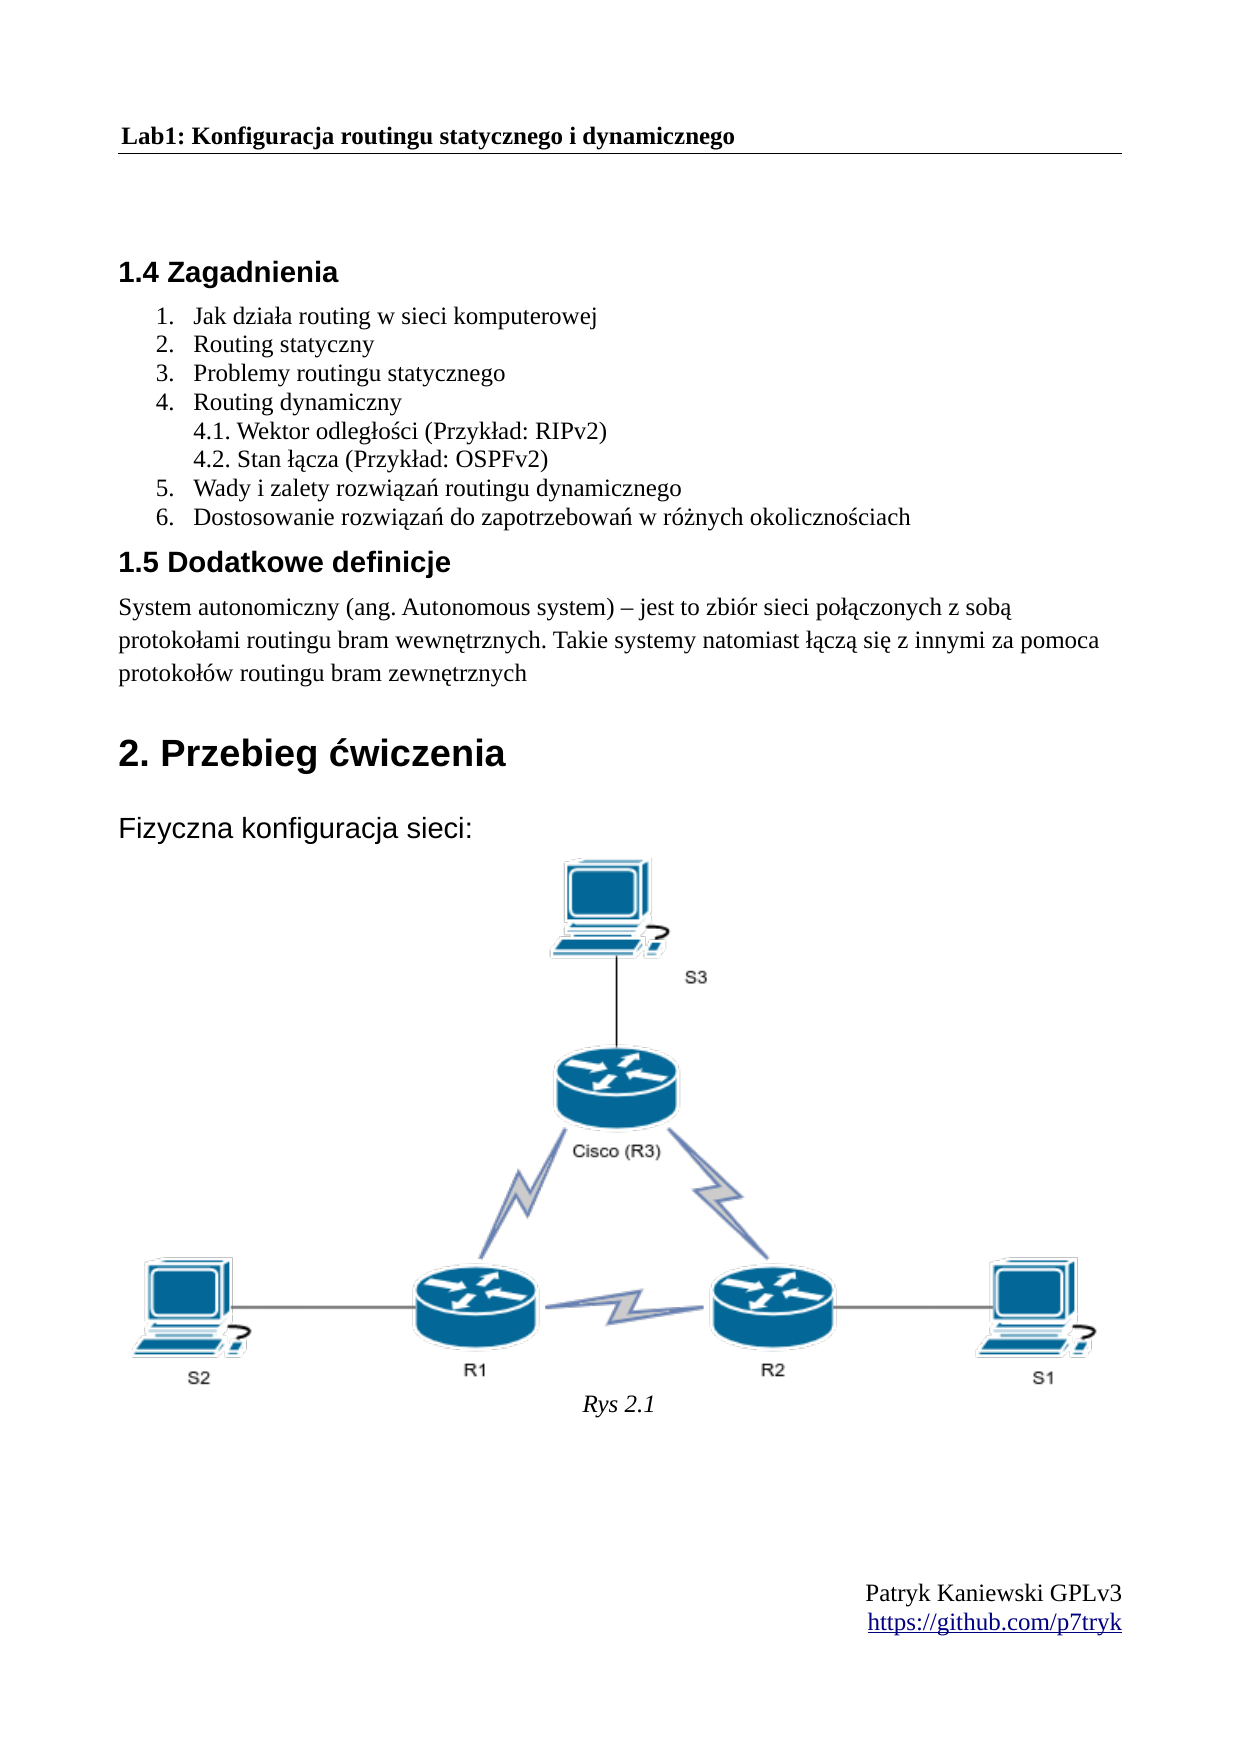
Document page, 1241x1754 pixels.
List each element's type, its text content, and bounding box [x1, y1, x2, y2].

list Routing statyczny [156, 329, 1122, 358]
list Routing dynamiczny [156, 387, 1122, 416]
subtitle 1.5 Dodatkowe definicje [118, 545, 1122, 579]
list 4.2. Stan łącza (Przykład: OSPFv2) [156, 444, 1122, 473]
list 4.1. Wektor odległości (Przykład: RIPv2) [156, 416, 1122, 444]
text System autonomiczny (ang. Autonomous system) – jest to zbiór sieci połączonych z sobą protokołami routingu bram wewnętrznych. Takie systemy natomiast łączą się z innymi za pomoca protokołów routingu bram zewnętrznych [118, 592, 1122, 686]
subtitle 2. Przebieg ćwiczenia [118, 730, 1122, 774]
subtitle Fizyczna konfiguracja sieci: [118, 811, 1122, 845]
subtitle 1.4 Zagadnienia [118, 254, 1122, 288]
list Jak działa routing w sieci komputerowej [156, 301, 1122, 329]
list Problemy routingu statycznego [156, 358, 1122, 387]
text Rys 2.1 [118, 1223, 1122, 1417]
picture [131, 857, 1109, 1389]
list Wady i zalety rozwiązań routingu dynamicznego [156, 473, 1122, 502]
list Dostosowanie rozwiązań do zapotrzebowań w różnych okolicznościach [156, 502, 1122, 531]
